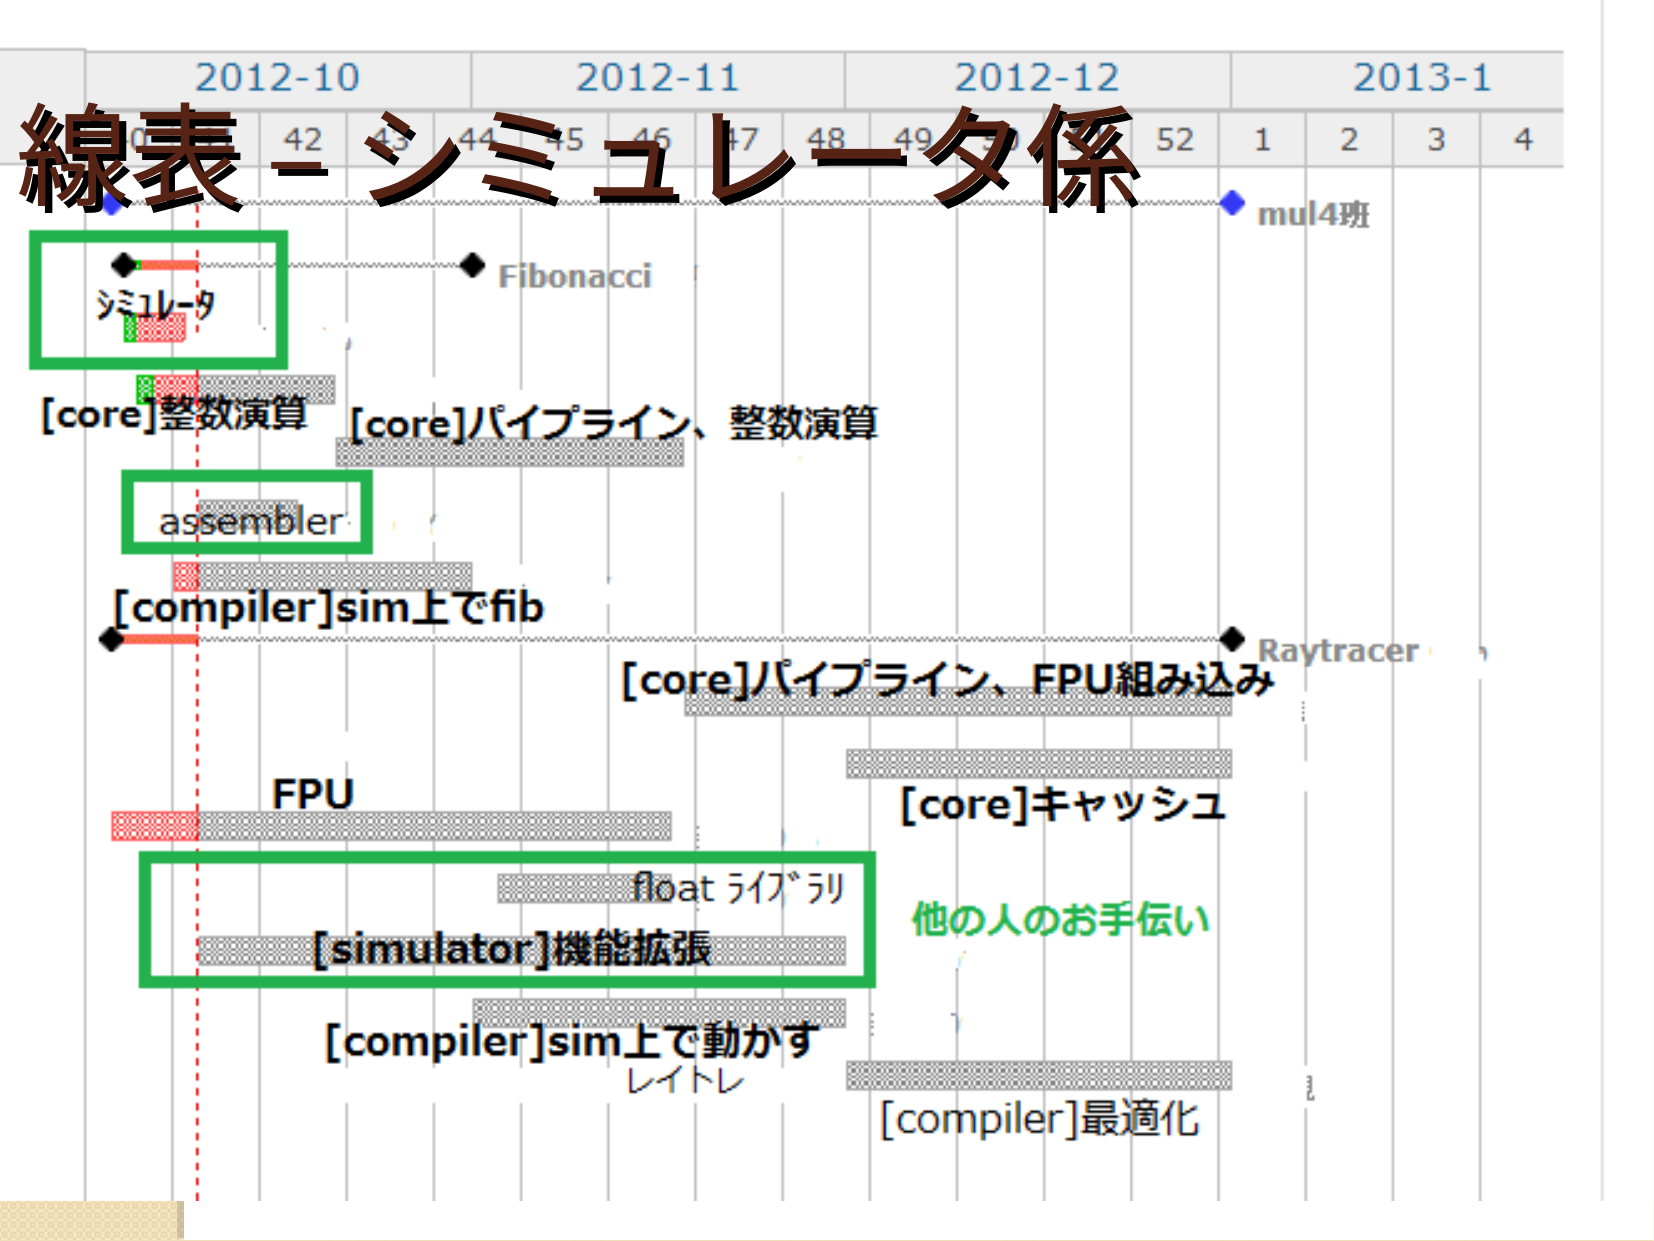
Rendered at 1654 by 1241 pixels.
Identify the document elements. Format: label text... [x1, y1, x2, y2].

text_box 線表 – シミュレータ係 [0, 49, 1489, 257]
picture [0, 0, 1654, 1201]
